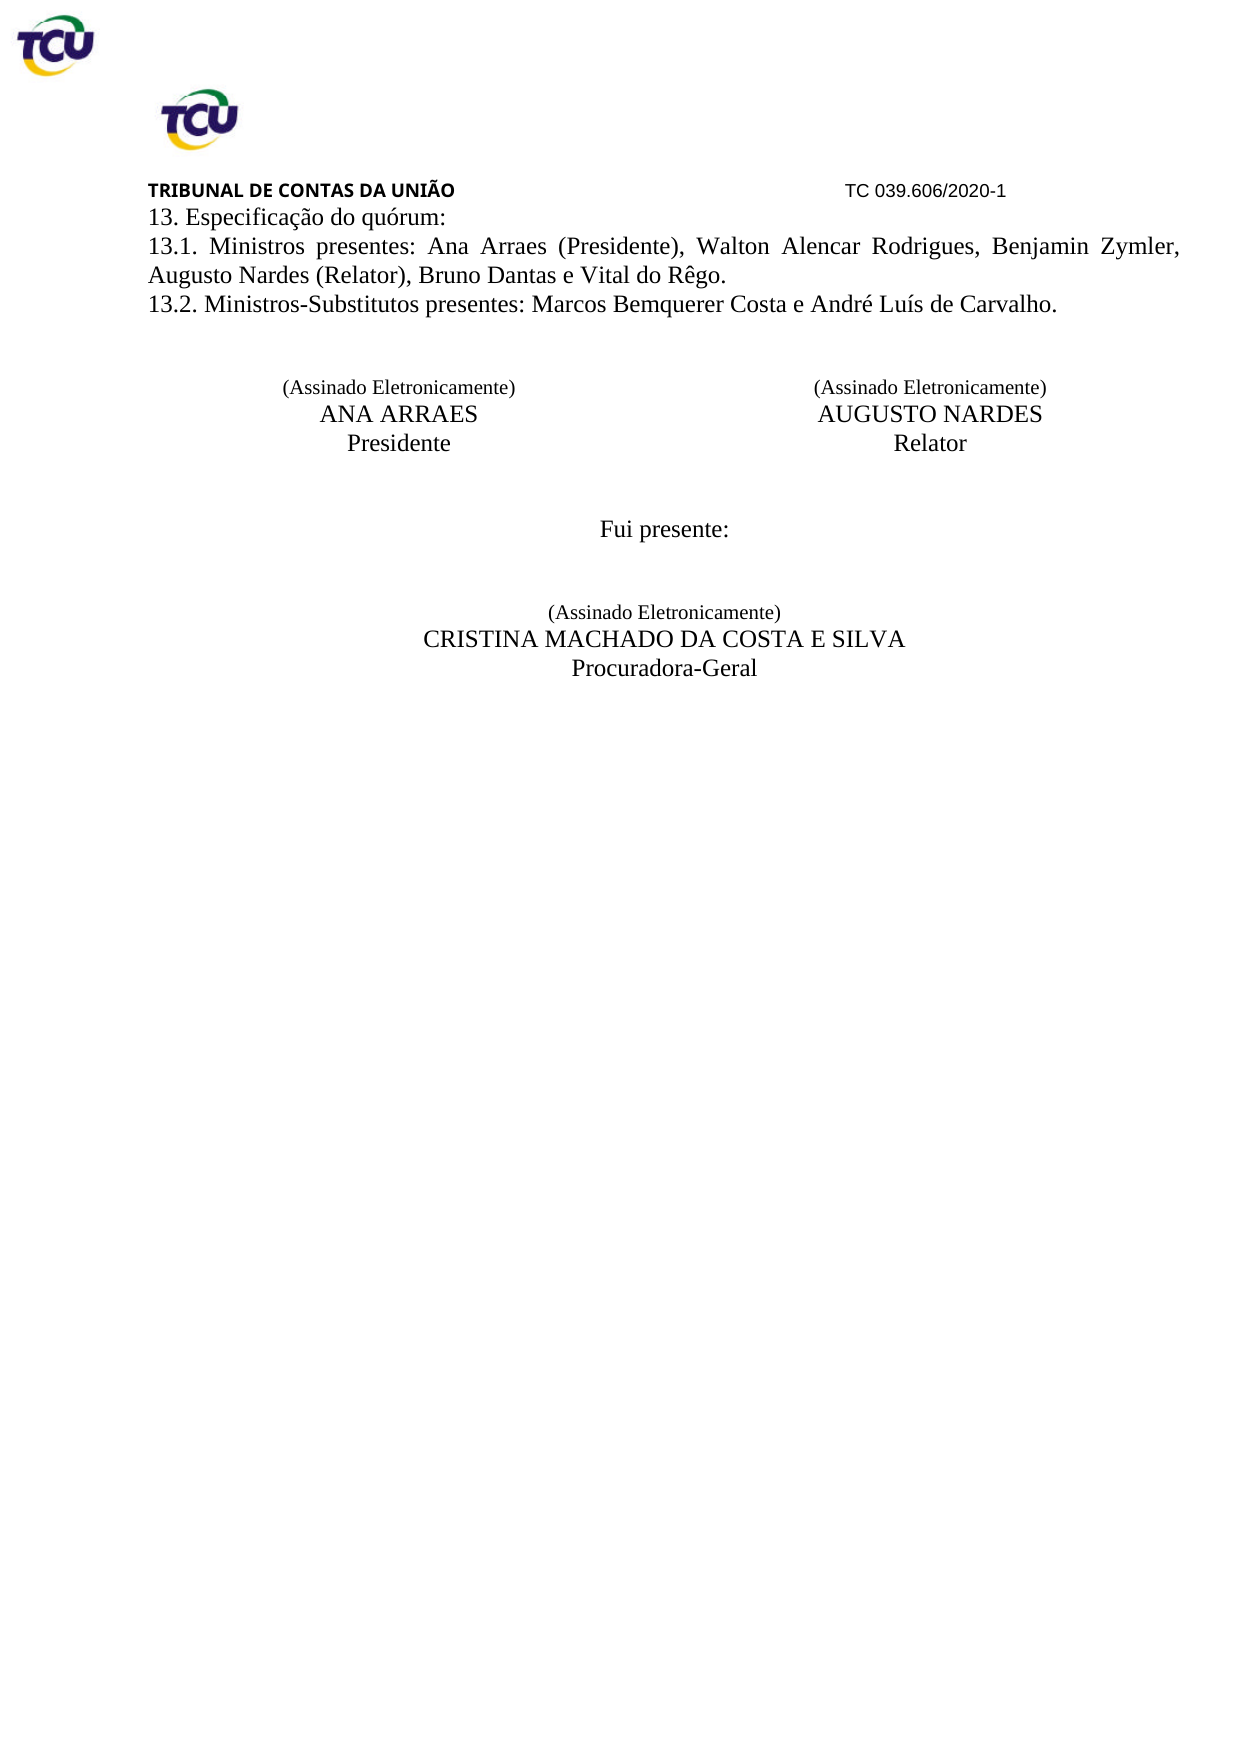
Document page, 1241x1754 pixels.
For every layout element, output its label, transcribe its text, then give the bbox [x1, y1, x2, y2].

table_header (Assinado Eletronicamente) ANA ARRAES [133, 375, 664, 428]
text Procuradora-Geral [148, 653, 1181, 682]
text 13. Especificação do quórum: [148, 202, 1181, 231]
text CRISTINA MACHADO DA COSTA E SILVA [148, 624, 1181, 653]
text 13.2. Ministros-Substitutos presentes: Marcos Bemquerer Costa e André Luís de Carvalho. [148, 289, 1181, 317]
table_cell Relator [664, 428, 1196, 457]
text (Assinado Eletronicamente) [148, 600, 1181, 624]
table_cell Presidente [133, 428, 664, 457]
text Fui presente: [148, 514, 1181, 543]
table_header (Assinado Eletronicamente) AUGUSTO NARDES [664, 375, 1196, 428]
text 13.1. Ministros presentes: Ana Arraes (Presidente), Walton Alencar Rodrigues, Benjamin Zymler, Augusto Nardes (Relator), Bruno Dantas e Vital do Rêgo. [148, 231, 1181, 289]
